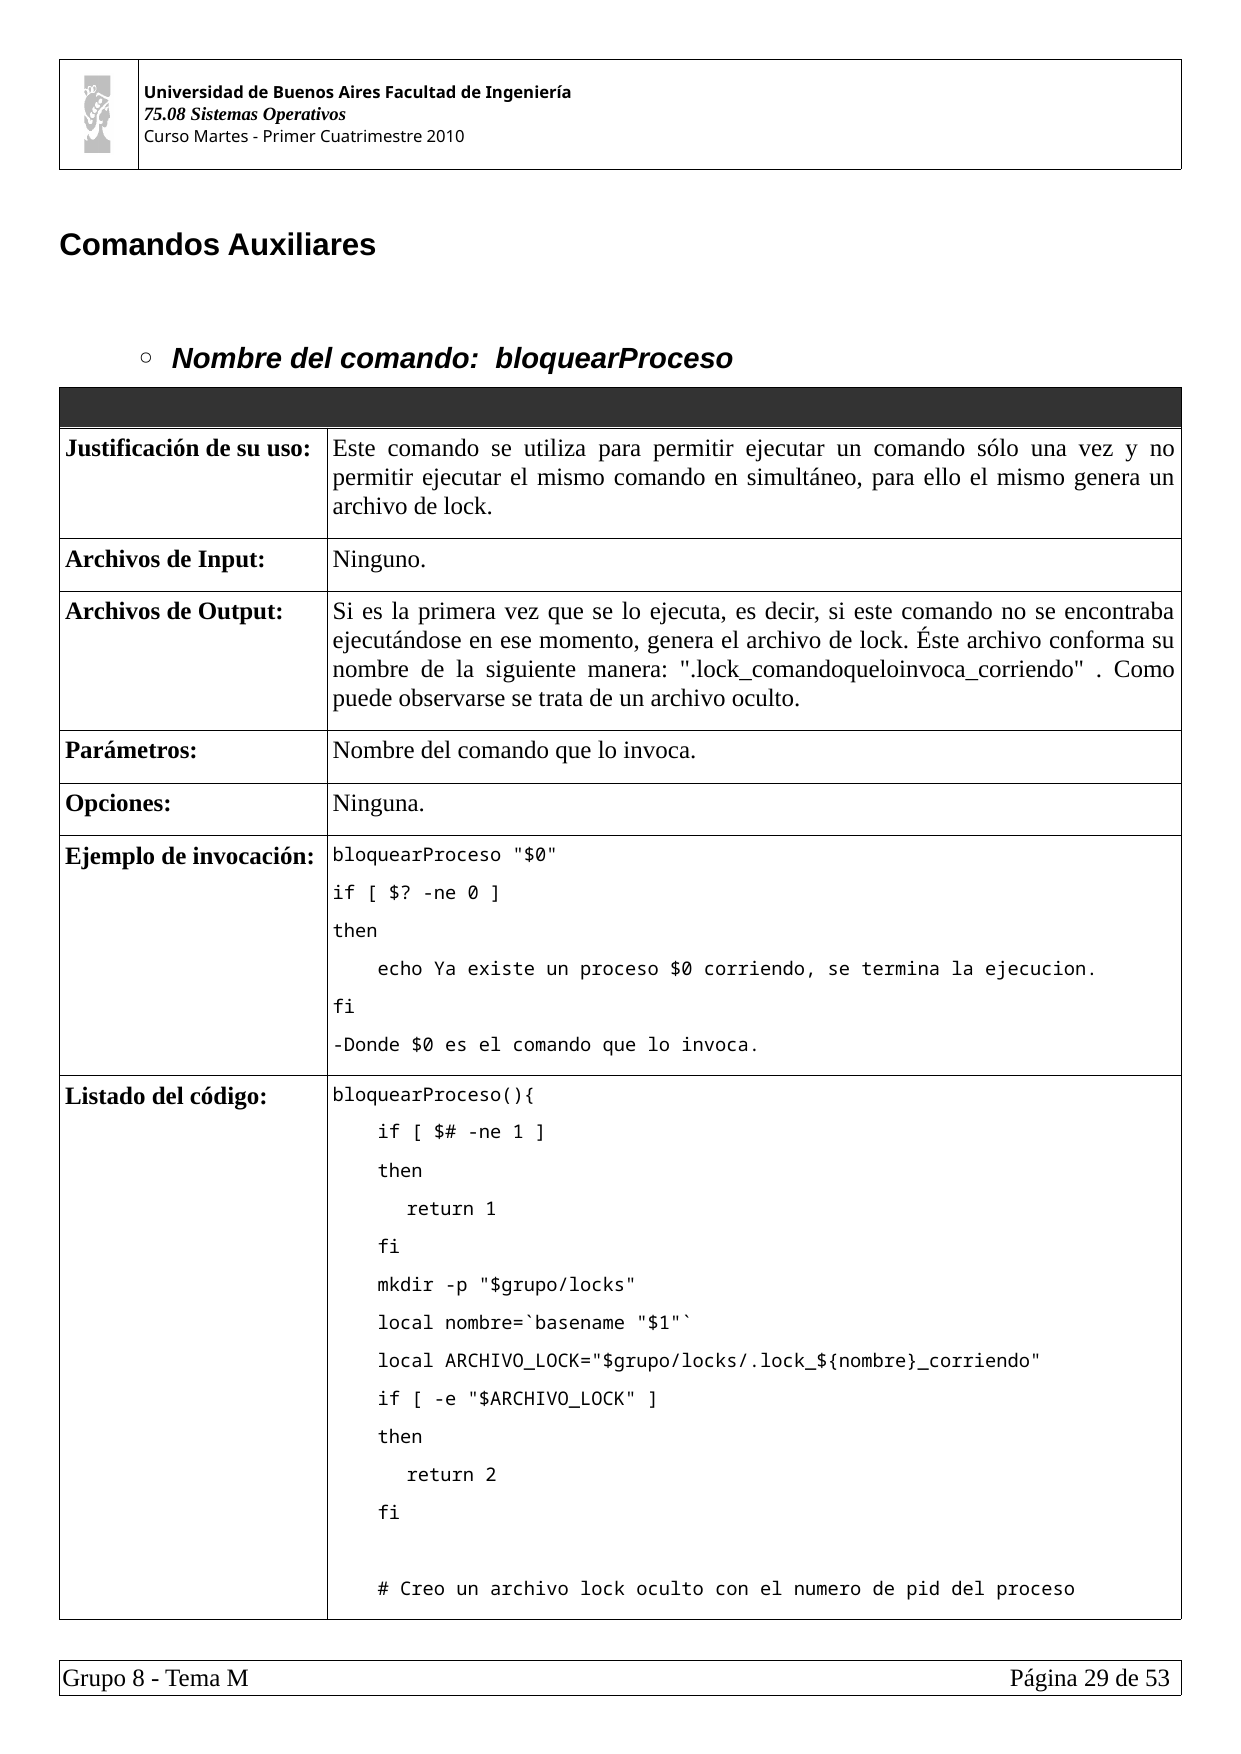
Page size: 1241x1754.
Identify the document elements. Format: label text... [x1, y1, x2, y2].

table_cell Este comando se utiliza para permitir ejecutar un comando sólo una vez y no permitir ejecutar el mismo comando en simultáneo, para ello el mismo genera un archivo de lock. [328, 429, 1181, 538]
table_cell Justificación de su uso: [60, 429, 327, 538]
picture [83, 73, 114, 155]
subtitle Comandos Auxiliares [59, 226, 1181, 262]
table_cell Listado del código: [60, 1076, 327, 1619]
table_cell Nombre del comando que lo invoca. [328, 731, 1181, 782]
table_cell bloquearProceso "$0" if [ $? -ne 0 ] then echo Ya existe un proceso $0 corriendo, se termina la ejecucion. fi -Donde $0 es el comando que lo invoca. [328, 836, 1181, 1075]
table_cell Archivos de Input: [60, 539, 327, 591]
table_header [60, 388, 1181, 427]
subtitle Nombre del comando: bloquearProceso [134, 341, 1181, 375]
table_cell Ninguno. [328, 539, 1181, 591]
table_cell Si es la primera vez que se lo ejecuta, es decir, si este comando no se encontraba ejecutándose en ese momento, genera el archivo de lock. Éste archivo conforma su nombre de la siguiente manera: ".lock_comandoqueloinvoca_corriendo" . Como puede observarse se trata de un archivo oculto. [328, 592, 1181, 730]
table_cell Parámetros: [60, 731, 327, 782]
table_cell bloquearProceso(){ if [ $# -ne 1 ] then return 1 fi mkdir -p "$grupo/locks" local nombre=`basename "$1"` local ARCHIVO_LOCK="$grupo/locks/.lock_${nombre}_corriendo" if [ -e "$ARCHIVO_LOCK" ] then return 2 fi # Creo un archivo lock oculto con el numero de pid del proceso [328, 1076, 1181, 1619]
table_cell Ninguna. [328, 784, 1181, 835]
table_cell Ejemplo de invocación: [60, 836, 327, 1075]
table_cell Opciones: [60, 784, 327, 835]
table_cell Archivos de Output: [60, 592, 327, 730]
